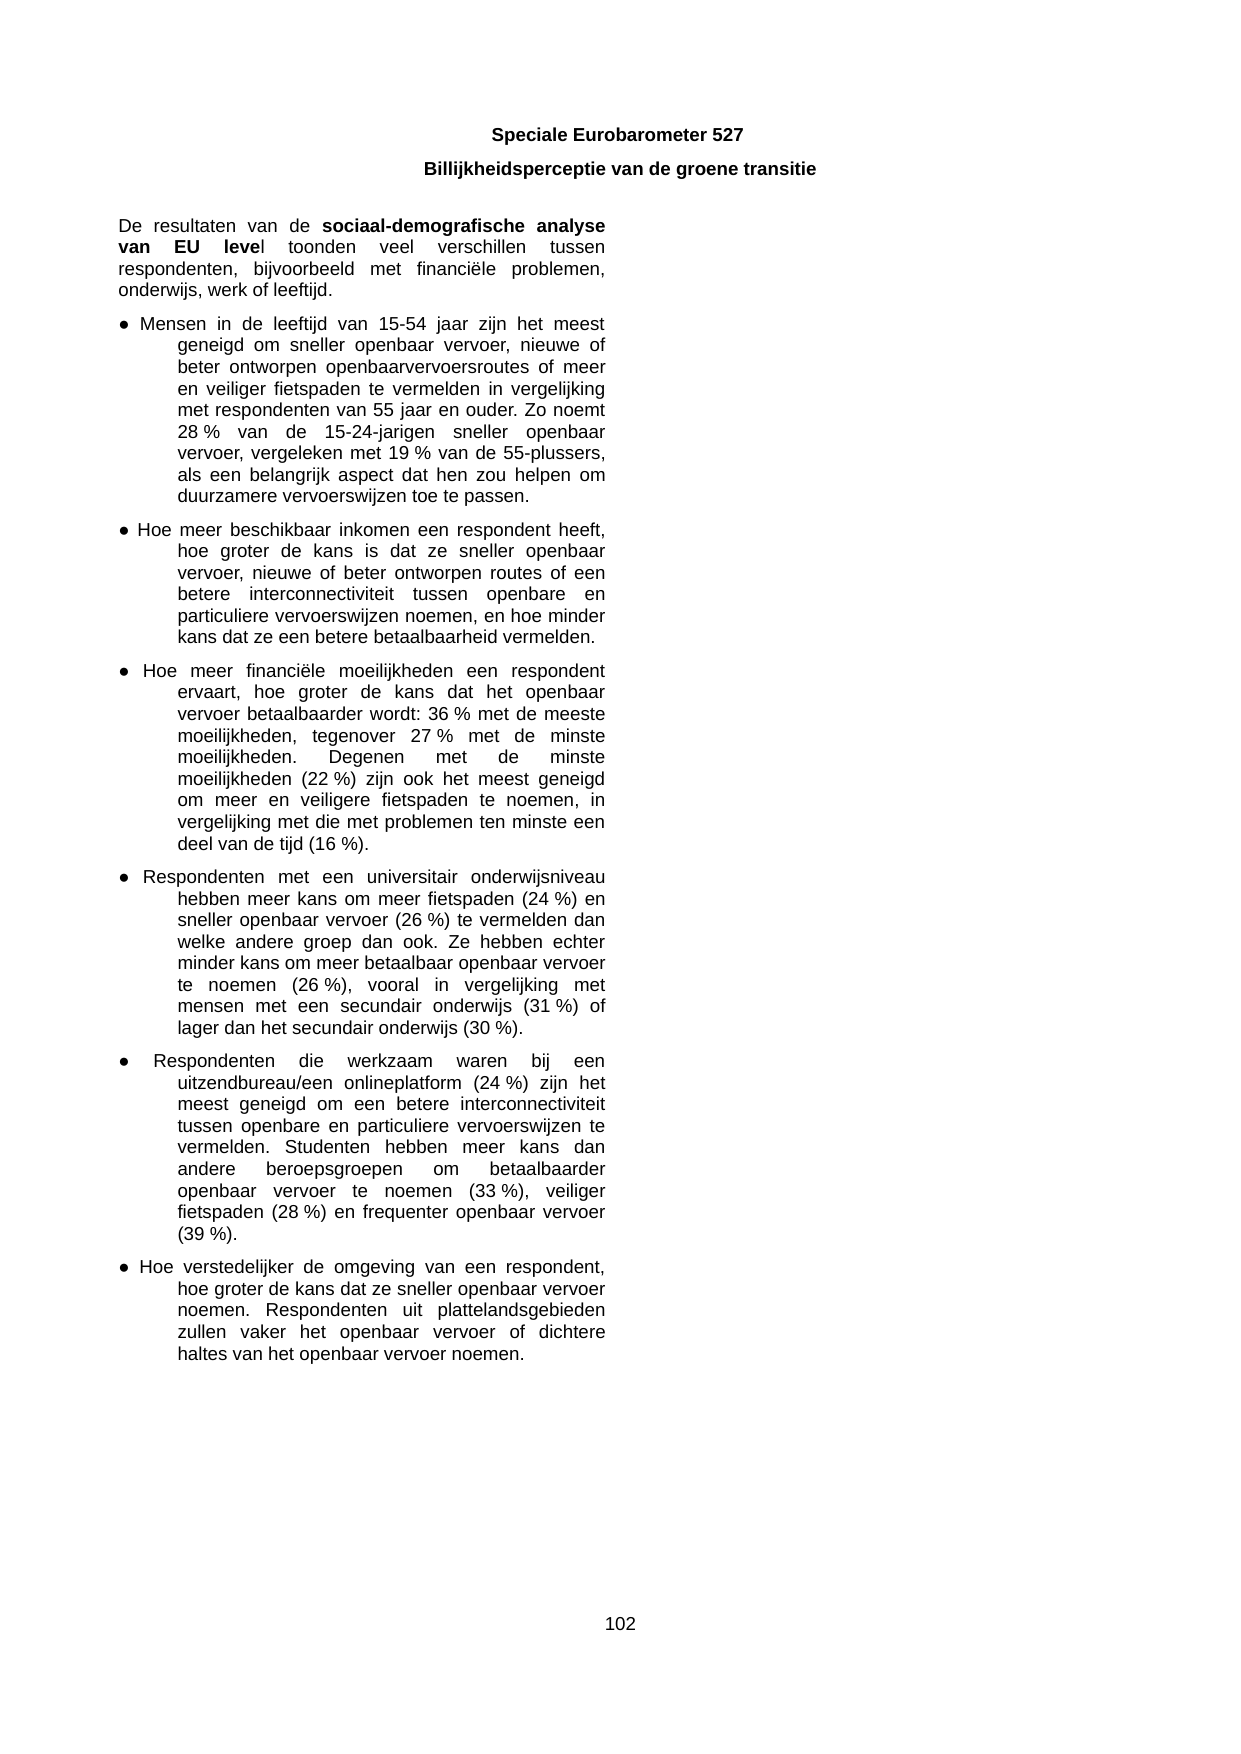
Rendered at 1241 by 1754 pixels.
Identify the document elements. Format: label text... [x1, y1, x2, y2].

text ● Respondenten met een universitair onderwijsniveau hebben meer kans om meer fietspaden (24 %) en sneller openbaar vervoer (26 %) te vermelden dan welke andere groep dan ook. Ze hebben echter minder kans om meer betaalbaar openbaar vervoer te noemen (26 %), vooral in vergelijking met mensen met een secundair onderwijs (31 %) of lager dan het secundair onderwijs (30 %). [118, 866, 605, 1038]
text ● Hoe meer beschikbaar inkomen een respondent heeft, hoe groter de kans is dat ze sneller openbaar vervoer, nieuwe of beter ontworpen routes of een betere interconnectiviteit tussen openbare en particuliere vervoerswijzen noemen, en hoe minder kans dat ze een betere betaalbaarheid vermelden. [118, 518, 605, 648]
text ● Mensen in de leeftijd van 15-54 jaar zijn het meest geneigd om sneller openbaar vervoer, nieuwe of beter ontworpen openbaarvervoersroutes of meer en veiliger fietspaden te vermelden in vergelijking met respondenten van 55 jaar en ouder. Zo noemt 28 % van de 15-24-jarigen sneller openbaar vervoer, vergeleken met 19 % van de 55-plussers, als een belangrijk aspect dat hen zou helpen om duurzamere vervoerswijzen toe te passen. [118, 313, 605, 507]
text De resultaten van de sociaal-demografische analyse van EU level toonden veel verschillen tussen respondenten, bijvoorbeeld met financiële problemen, onderwijs, werk of leeftijd. [118, 214, 605, 301]
text ● Respondenten die werkzaam waren bij een uitzendbureau/een onlineplatform (24 %) zijn het meest geneigd om een betere interconnectiviteit tussen openbare en particuliere vervoerswijzen te vermelden. Studenten hebben meer kans dan andere beroepsgroepen om betaalbaarder openbaar vervoer te noemen (33 %), veiliger fietspaden (28 %) en frequenter openbaar vervoer (39 %). [118, 1050, 605, 1244]
text ● Hoe meer financiële moeilijkheden een respondent ervaart, hoe groter de kans dat het openbaar vervoer betaalbaarder wordt: 36 % met de meeste moeilijkheden, tegenover 27 % met de minste moeilijkheden. Degenen met de minste moeilijkheden (22 %) zijn ook het meest geneigd om meer en veiligere fietspaden te noemen, in vergelijking met die met problemen ten minste een deel van de tijd (16 %). [118, 660, 605, 854]
text ● Hoe verstedelijker de omgeving van een respondent, hoe groter de kans dat ze sneller openbaar vervoer noemen. Respondenten uit plattelandsgebieden zullen vaker het openbaar vervoer of dichtere haltes van het openbaar vervoer noemen. [118, 1256, 605, 1364]
